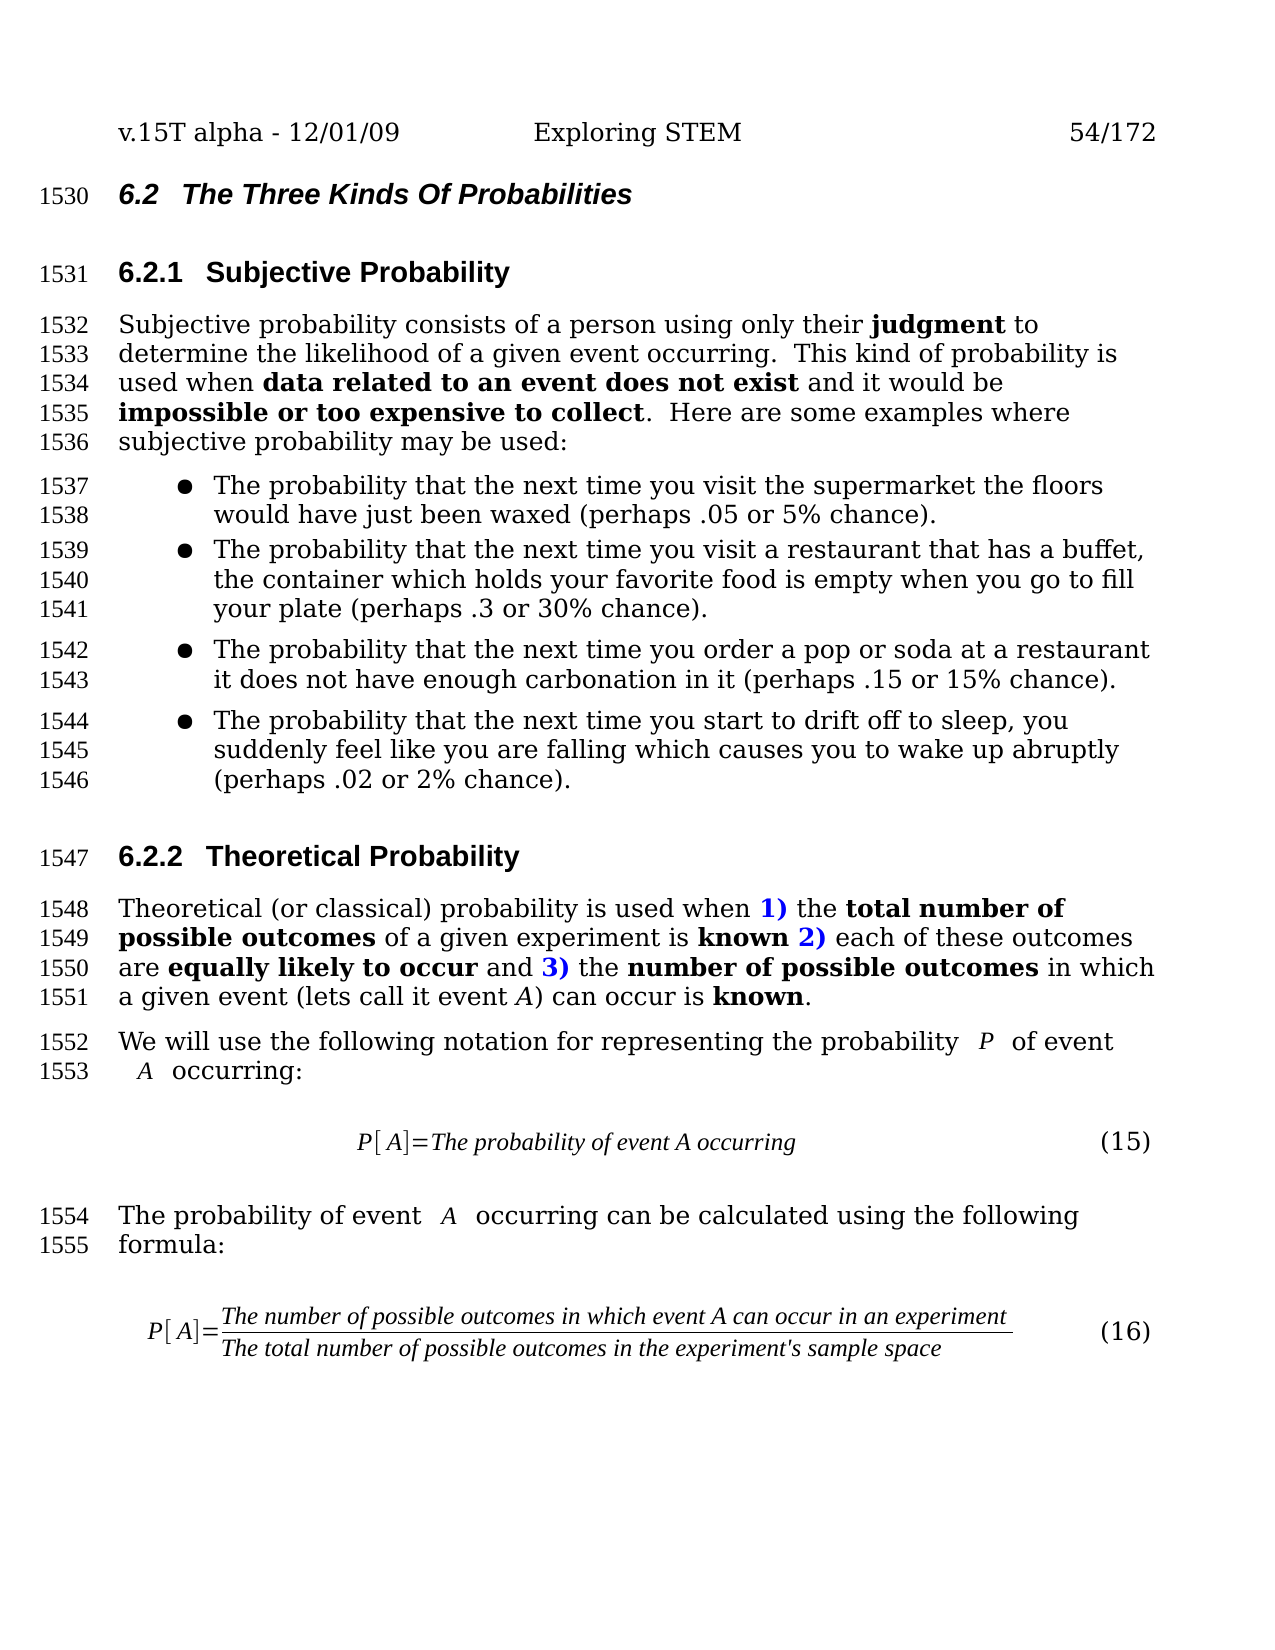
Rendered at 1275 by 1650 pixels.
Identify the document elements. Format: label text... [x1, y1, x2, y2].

text Theoretical (or classical) probability is used when 1) the total number of possible outcomes of a given experiment is known 2) each of these outcomes are equally likely to occur and 3) the number of possible outcomes in which a given event (lets call it event A) can occur is known. [118, 894, 1157, 1011]
list The probability that the next time you visit a restaurant that has a buffet, the container which holds your favorite food is empty when you go to fill your plate (perhaps .3 or 30% chance). [175, 536, 1157, 623]
list The probability that the next time you visit the supermarket the floors would have just been waxed (perhaps .05 or 5% chance). [175, 471, 1157, 529]
text The probability of eventoccurring can be calculated using the following formula: [118, 1201, 1157, 1259]
table_header [118, 1121, 1041, 1162]
text We will use the following notation for representing the probabilityof eventoccurring: [118, 1026, 1157, 1086]
table_header (16) [1041, 1295, 1157, 1369]
table_header (15) [1041, 1121, 1157, 1162]
list The probability that the next time you start to drift off to sleep, you suddenly feel like you are falling which causes you to wake up abruptly (perhaps .02 or 2% chance). [175, 706, 1157, 794]
text Subjective probability consists of a person using only their judgment to determine the likelihood of a given event occurring. This kind of probability is used when data related to an event does not exist and it would be impossible or too expensive to collect. Here are some examples where subjective probability may be used: [118, 310, 1157, 456]
subtitle Subjective Probability [118, 255, 1157, 289]
subtitle Theoretical Probability [118, 839, 1157, 873]
table_header [118, 1295, 1041, 1369]
list The probability that the next time you order a pop or soda at a restaurant it does not have enough carbonation in it (perhaps .15 or 15% chance). [175, 636, 1157, 694]
subtitle The Three Kinds Of Probabilities [118, 177, 1157, 210]
